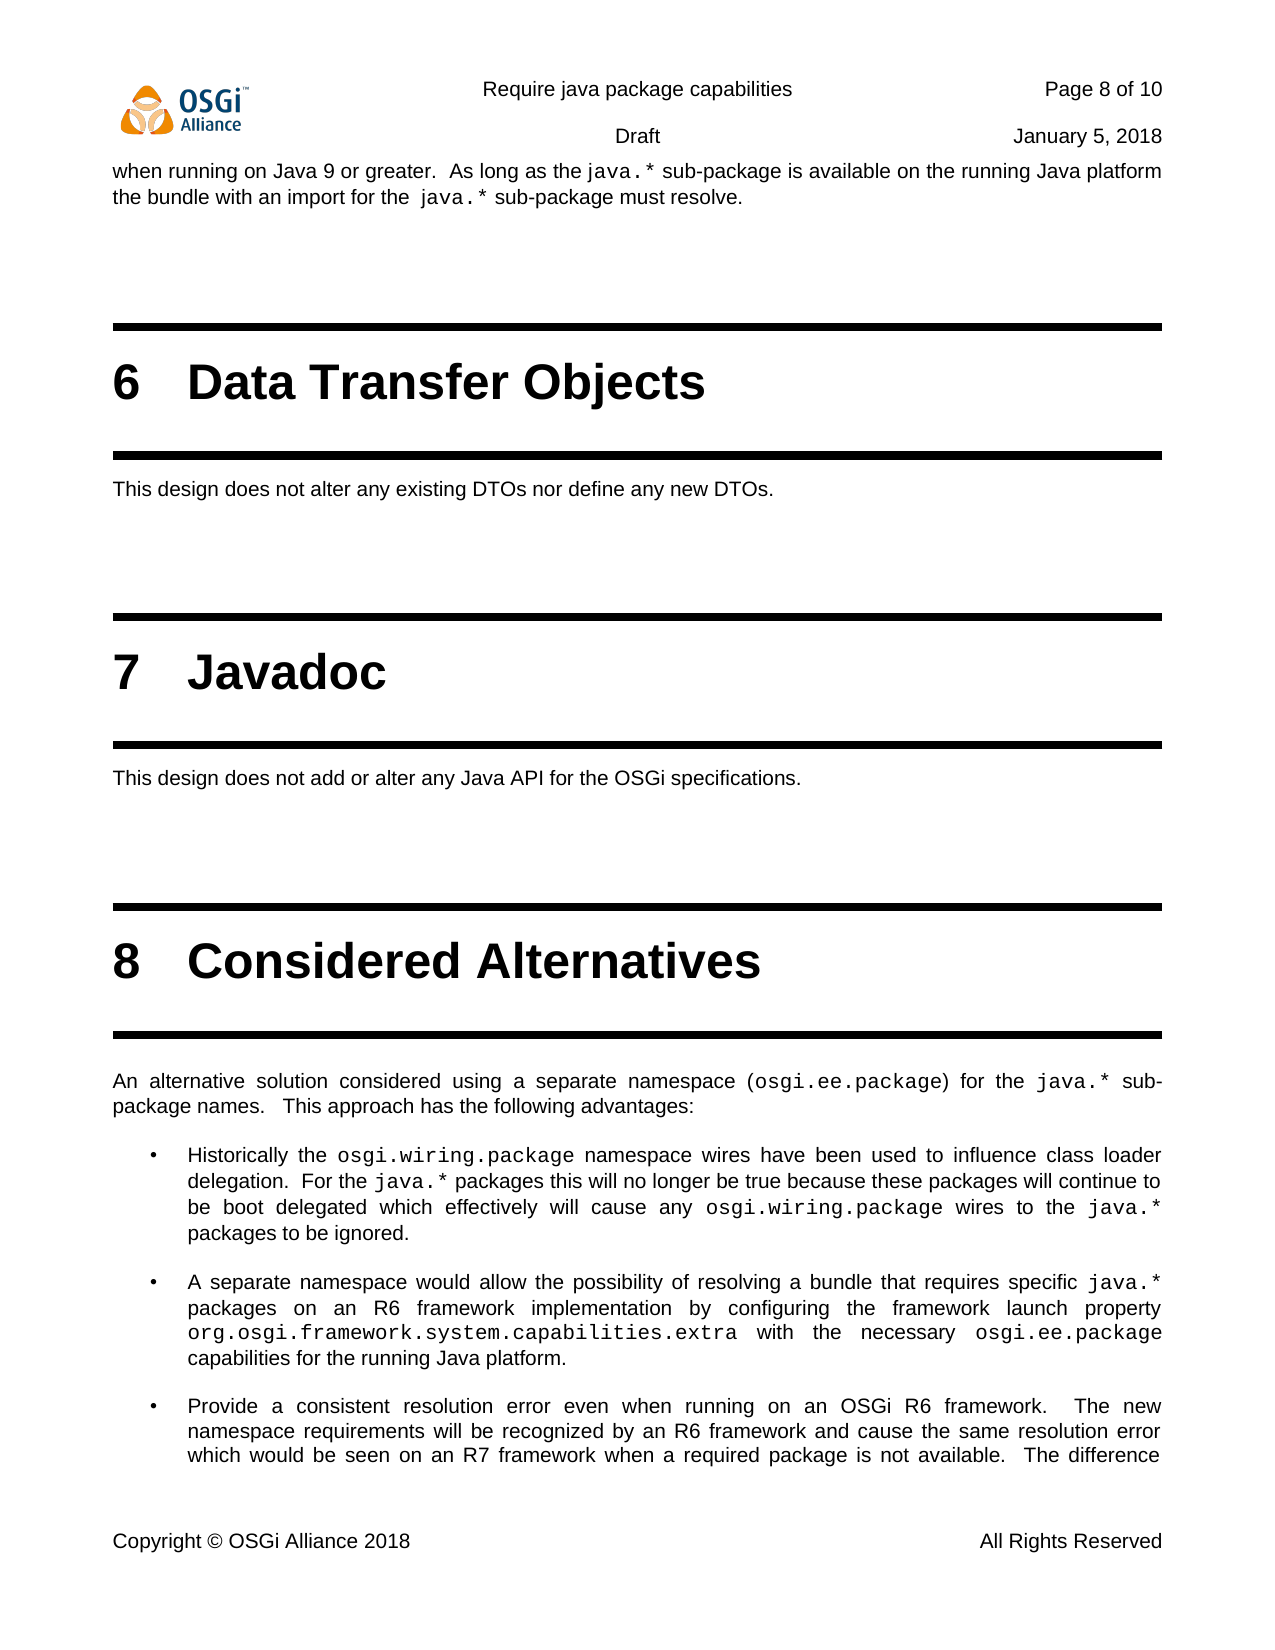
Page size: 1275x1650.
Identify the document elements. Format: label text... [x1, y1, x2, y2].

list Historically the osgi.wiring.package namespace wires have been used to influence class loader delegation. For the java.* packages this will no longer be true because these packages will continue to be boot delegated which effectively will cause any osgi.wiring.package wires to the java.* packages to be ignored. [150, 1143, 1162, 1245]
list Provide a consistent resolution error even when running on an OSGi R6 framework. The new namespace requirements will be recognized by an R6 framework and cause the same resolution error which would be seen on an R7 framework when a required package is not available. The difference [150, 1394, 1162, 1466]
picture [113, 78, 257, 142]
subtitle Data Transfer Objects [112, 324, 1162, 460]
subtitle Considered Alternatives [112, 904, 1162, 1039]
text An alternative solution considered using a separate namespace (osgi.ee.package) for the java.* sub-package names. This approach has the following advantages: [112, 1068, 1162, 1118]
text when running on Java 9 or greater. As long as the java.* sub-package is available on the running Java platform the bundle with an import for the java.* sub-package must resolve. [112, 159, 1162, 211]
text This design does not alter any existing DTOs nor define any new DTOs. [112, 476, 1162, 500]
list A separate namespace would allow the possibility of resolving a bundle that requires specific java.* packages on an R6 framework implementation by configuring the framework launch property org.osgi.framework.system.capabilities.extra with the necessary osgi.ee.package capabilities for the running Java platform. [150, 1270, 1162, 1369]
text This design does not add or alter any Java API for the OSGi specifications. [112, 766, 1162, 790]
subtitle Javadoc [112, 614, 1162, 749]
